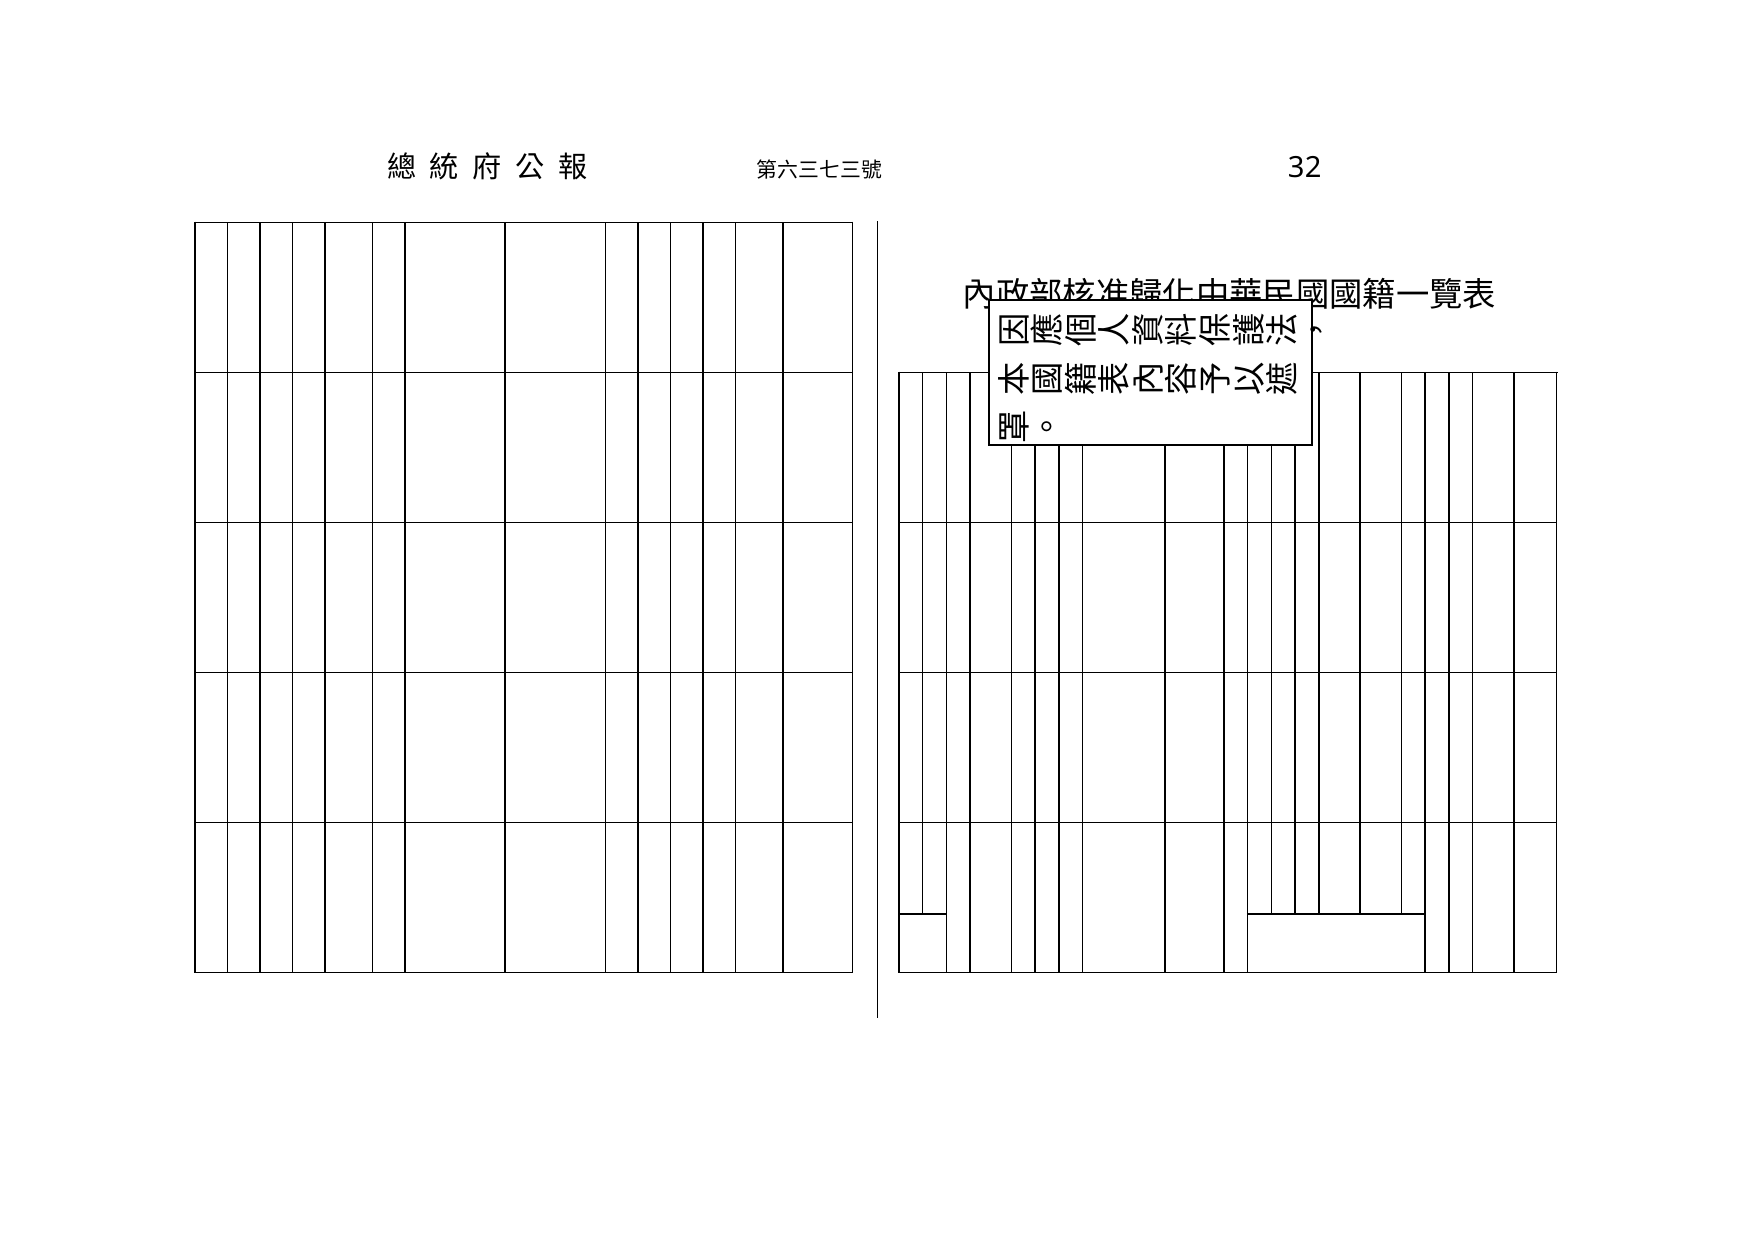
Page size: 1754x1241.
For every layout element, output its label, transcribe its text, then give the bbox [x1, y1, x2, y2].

table_cell [784, 223, 852, 372]
table_cell [373, 523, 404, 672]
table_cell [373, 823, 404, 972]
table_cell [326, 823, 372, 972]
table_cell [1166, 523, 1223, 672]
table_cell [373, 223, 404, 372]
table_header [1166, 446, 1223, 522]
table_header [1320, 373, 1359, 522]
table_cell [406, 673, 504, 822]
table_cell [1060, 823, 1082, 972]
table_cell [1225, 673, 1247, 822]
table_cell [784, 673, 852, 822]
table_cell [923, 823, 946, 913]
table_cell [736, 523, 782, 672]
table_cell [196, 373, 227, 522]
table_cell [1248, 673, 1271, 822]
table_cell [704, 373, 735, 522]
table_cell [1320, 823, 1359, 913]
table_header [1426, 373, 1448, 522]
table_header [1248, 446, 1271, 522]
table_cell [1361, 823, 1401, 913]
table_cell [1083, 523, 1164, 672]
table_header [1060, 446, 1082, 522]
table_cell [261, 223, 292, 372]
table_header [1036, 446, 1058, 522]
table_cell [1272, 523, 1294, 672]
table_cell [784, 373, 852, 522]
table_cell [406, 523, 504, 672]
table_cell [1473, 823, 1513, 972]
table_cell [1272, 673, 1294, 822]
table_cell [293, 523, 324, 672]
table_cell [1515, 673, 1556, 822]
table_header [1012, 446, 1034, 522]
table_cell [326, 523, 372, 672]
table_header [1361, 373, 1401, 522]
table_header [1473, 373, 1513, 522]
table_cell [900, 915, 946, 972]
table_cell [406, 823, 504, 972]
table_cell [1296, 673, 1318, 822]
table_cell [923, 523, 946, 672]
table_header [1402, 373, 1424, 522]
table_cell [1248, 823, 1271, 913]
table_cell [1036, 823, 1058, 972]
table_header [947, 373, 969, 522]
table_cell [228, 523, 259, 672]
table_cell [228, 673, 259, 822]
table_cell [736, 223, 782, 372]
table_cell [947, 673, 969, 822]
table_cell [196, 673, 227, 822]
table_cell [671, 523, 702, 672]
table_cell [1083, 823, 1164, 972]
table_cell [1450, 673, 1472, 822]
table_cell [506, 373, 605, 522]
table_cell [1361, 673, 1401, 822]
table_header [1083, 446, 1164, 522]
table_cell [1166, 673, 1223, 822]
table_header [923, 373, 946, 522]
table_cell [639, 523, 670, 672]
table_cell [1450, 823, 1472, 972]
text 內政部核准歸化中華民國國籍一覽表 [899, 222, 1559, 328]
table_cell [947, 523, 969, 672]
table_cell [293, 823, 324, 972]
table_cell [639, 223, 670, 372]
table_cell [326, 673, 372, 822]
table_cell [261, 373, 292, 522]
table_cell [900, 823, 922, 913]
table_cell [1473, 673, 1513, 822]
table_cell [1296, 823, 1318, 913]
table_cell [784, 523, 852, 672]
table_cell [1036, 523, 1058, 672]
table_cell [1515, 823, 1556, 972]
table_cell [406, 373, 504, 522]
table_cell [639, 823, 670, 972]
table_cell [1060, 523, 1082, 672]
table_cell [228, 223, 259, 372]
table_cell [1320, 523, 1359, 672]
table_cell [1225, 823, 1247, 972]
table_cell [1248, 915, 1424, 972]
table_cell [736, 673, 782, 822]
table_cell [373, 373, 404, 522]
table_cell [639, 373, 670, 522]
table_cell [900, 673, 922, 822]
table_cell [1012, 673, 1034, 822]
table_cell [506, 223, 605, 372]
table_cell [1320, 673, 1359, 822]
table_header [900, 373, 922, 522]
table_cell [1426, 823, 1448, 972]
table_cell [971, 523, 1011, 672]
table_cell [736, 373, 782, 522]
table_cell [704, 223, 735, 372]
table_cell [261, 823, 292, 972]
table_cell [1248, 523, 1271, 672]
table_cell [1272, 823, 1294, 913]
table_cell [671, 823, 702, 972]
table_cell [923, 673, 946, 822]
table_cell [1166, 823, 1223, 972]
table_cell [900, 523, 922, 672]
table_cell [784, 823, 852, 972]
table_cell [326, 223, 372, 372]
table_cell [971, 673, 1011, 822]
table_header [1296, 373, 1318, 522]
table_cell [1012, 523, 1034, 672]
table_cell [1361, 523, 1401, 672]
table_cell [506, 673, 605, 822]
table_cell [1402, 823, 1424, 913]
table_cell [1402, 523, 1424, 672]
table_cell [293, 223, 324, 372]
table_cell [704, 673, 735, 822]
table_cell [326, 373, 372, 522]
table_cell [228, 373, 259, 522]
table_cell [228, 823, 259, 972]
table_cell [506, 823, 605, 972]
table_cell [1225, 523, 1247, 672]
table_cell [261, 673, 292, 822]
table_cell [293, 373, 324, 522]
table_cell [639, 673, 670, 822]
table_cell [606, 373, 637, 522]
table_header [1450, 373, 1472, 522]
table_cell [1450, 523, 1472, 672]
table_cell [1426, 673, 1448, 822]
table_header [971, 373, 1011, 522]
table_header [1272, 446, 1294, 522]
table_cell [1473, 523, 1513, 672]
table_cell [671, 223, 702, 372]
table_cell [736, 823, 782, 972]
table_cell [671, 673, 702, 822]
table_cell [606, 223, 637, 372]
table_header [1225, 446, 1247, 522]
table_cell [1296, 523, 1318, 672]
table_cell [506, 523, 605, 672]
table_cell [196, 823, 227, 972]
table_cell [971, 823, 1011, 972]
table_cell [1426, 523, 1448, 672]
table_cell [671, 373, 702, 522]
table_cell [373, 673, 404, 822]
table_cell [947, 823, 969, 972]
table_cell [293, 673, 324, 822]
table_cell [196, 223, 227, 372]
table_cell [704, 523, 735, 672]
table_header [1515, 373, 1556, 522]
table_cell [406, 223, 504, 372]
table_cell [1060, 673, 1082, 822]
table_cell [1515, 523, 1556, 672]
table_cell [1036, 673, 1058, 822]
table_cell [1402, 673, 1424, 822]
table_cell [1012, 823, 1034, 972]
table_cell [1083, 673, 1164, 822]
table_cell [606, 523, 637, 672]
table_cell [196, 523, 227, 672]
table_cell [704, 823, 735, 972]
table_cell [261, 523, 292, 672]
table_cell [606, 673, 637, 822]
table_cell [606, 823, 637, 972]
